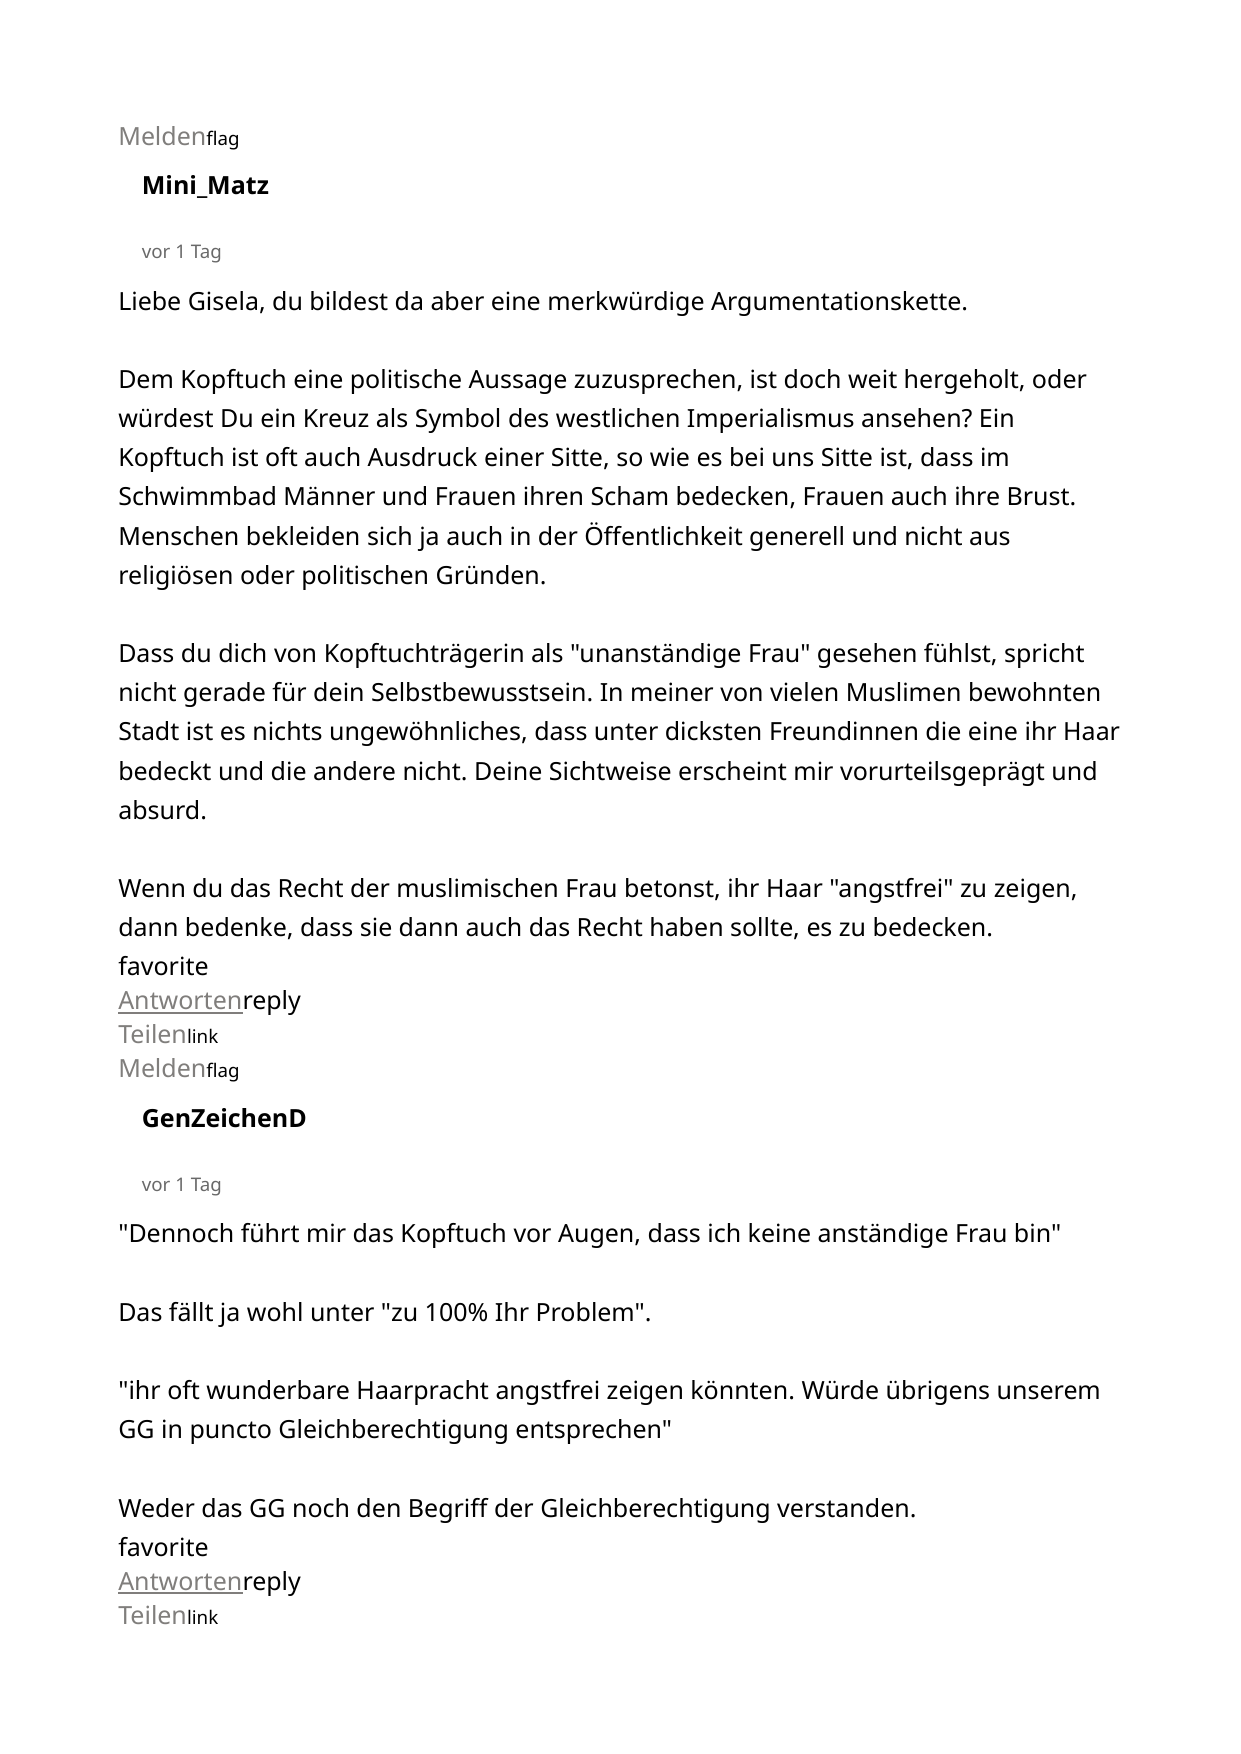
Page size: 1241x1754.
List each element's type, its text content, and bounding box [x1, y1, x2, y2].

text Antwortenreply [118, 1563, 1122, 1598]
text GenZeichenD [142, 1101, 1114, 1135]
text Teilenlink [118, 1598, 1122, 1632]
text Antwortenreply [118, 983, 1122, 1017]
text Mini_Matz [142, 168, 1114, 202]
text Liebe Gisela, du bildest da aber eine merkwürdige Argumentationskette. Dem Kopftuch eine politische Aussage zuzusprechen, ist doch weit hergeholt, oder würdest Du ein Kreuz als Symbol des westlichen Imperialismus ansehen? Ein Kopftuch ist oft auch Ausdruck einer Sitte, so wie es bei uns Sitte ist, dass im Schwimmbad Männer und Frauen ihren Scham bedecken, Frauen auch ihre Brust. Menschen bekleiden sich ja auch in der Öffentlichkeit generell und nicht aus religiösen oder politischen Gründen. Dass du dich von Kopftuchträgerin als "unanständige Frau" gesehen fühlst, spricht nicht gerade für dein Selbstbewusstsein. In meiner von vielen Muslimen bewohnten Stadt ist es nichts ungewöhnliches, dass unter dicksten Freundinnen die eine ihr Haar bedeckt und die andere nicht. Deine Sichtweise erscheint mir vorurteilsgeprägt und absurd. Wenn du das Recht der muslimischen Frau betonst, ihr Haar "angstfrei" zu zeigen, dann bedenke, dass sie dann auch das Recht haben sollte, es zu bedecken. [118, 283, 1122, 944]
text vor 1 Tag [142, 1171, 1117, 1197]
text Meldenflag [118, 118, 1122, 152]
text "Dennoch führt mir das Kopftuch vor Augen, dass ich keine anständige Frau bin" Das fällt ja wohl unter "zu 100% Ihr Problem". "ihr oft wunderbare Haarpracht angstfrei zeigen könnten. Würde übrigens unserem GG in puncto Gleichberechtigung entsprechen" Weder das GG noch den Begriff der Gleichberechtigung verstanden. [118, 1216, 1122, 1524]
text Teilenlink [118, 1017, 1122, 1051]
text vor 1 Tag [142, 238, 1117, 264]
text favorite [118, 949, 1122, 983]
text Meldenflag [118, 1051, 1122, 1085]
text favorite [118, 1529, 1122, 1563]
